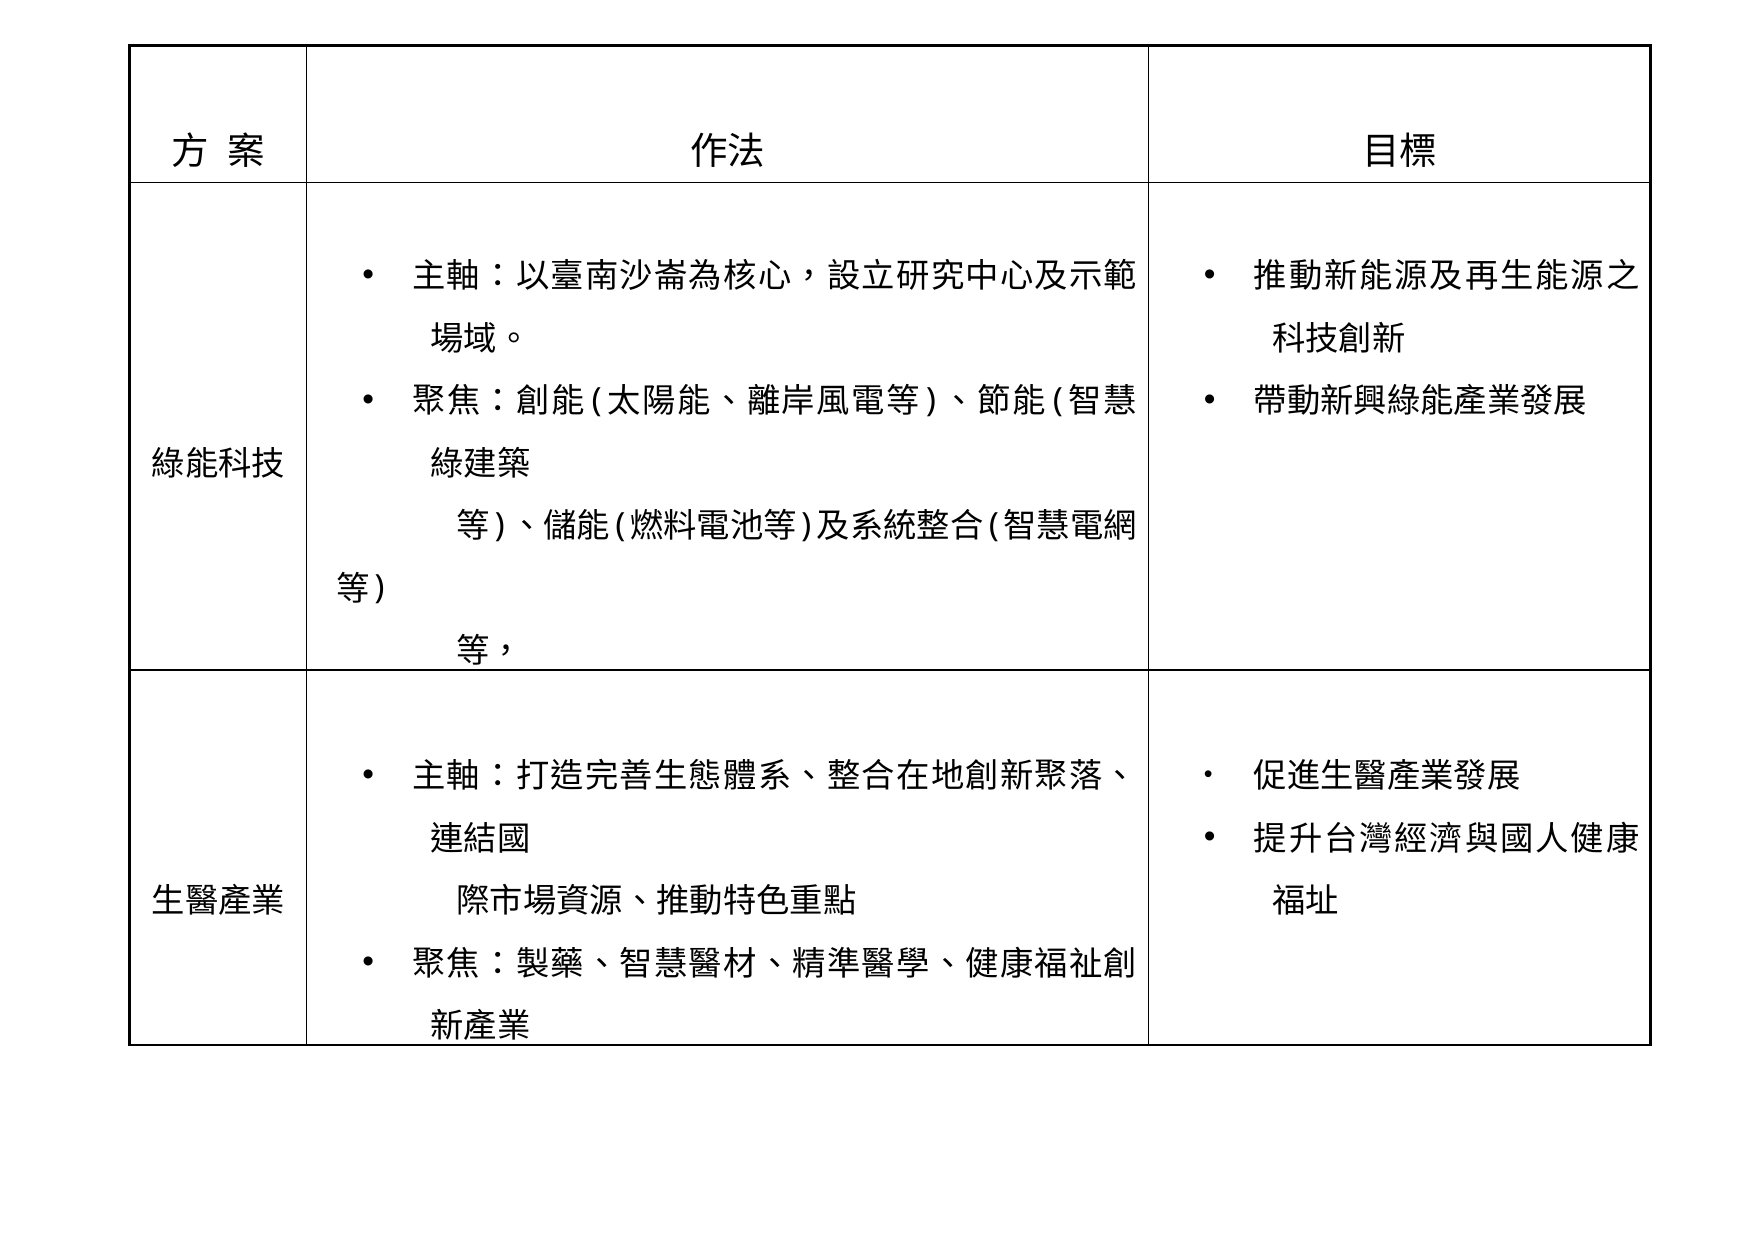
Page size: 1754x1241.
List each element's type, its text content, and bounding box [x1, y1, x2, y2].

table_header 方 案 [131, 47, 306, 181]
table_header 作法 [307, 47, 1148, 181]
table_cell 促進生醫產業發展 提升台灣經濟與國人健康福址 [1149, 671, 1649, 1044]
table_cell 主軸：打造完善生態體系、整合在地創新聚落、連結國 際市場資源、推動特色重點 聚焦：製藥、智慧醫材、精準醫學、健康福祉創新產業 [307, 671, 1148, 1044]
table_cell 推動新能源及再生能源之科技創新 帶動新興綠能產業發展 [1149, 183, 1649, 669]
table_cell 主軸：以臺南沙崙為核心，設立研究中心及示範場域。 聚焦：創能(太陽能、離岸風電等)、節能(智慧綠建築 等)、儲能(燃料電池等)及系統整合(智慧電網等) 等， [307, 183, 1148, 669]
table_header 目標 [1149, 47, 1649, 181]
table_cell 生醫產業 [131, 671, 306, 1044]
table_cell 綠能科技 [131, 183, 306, 669]
